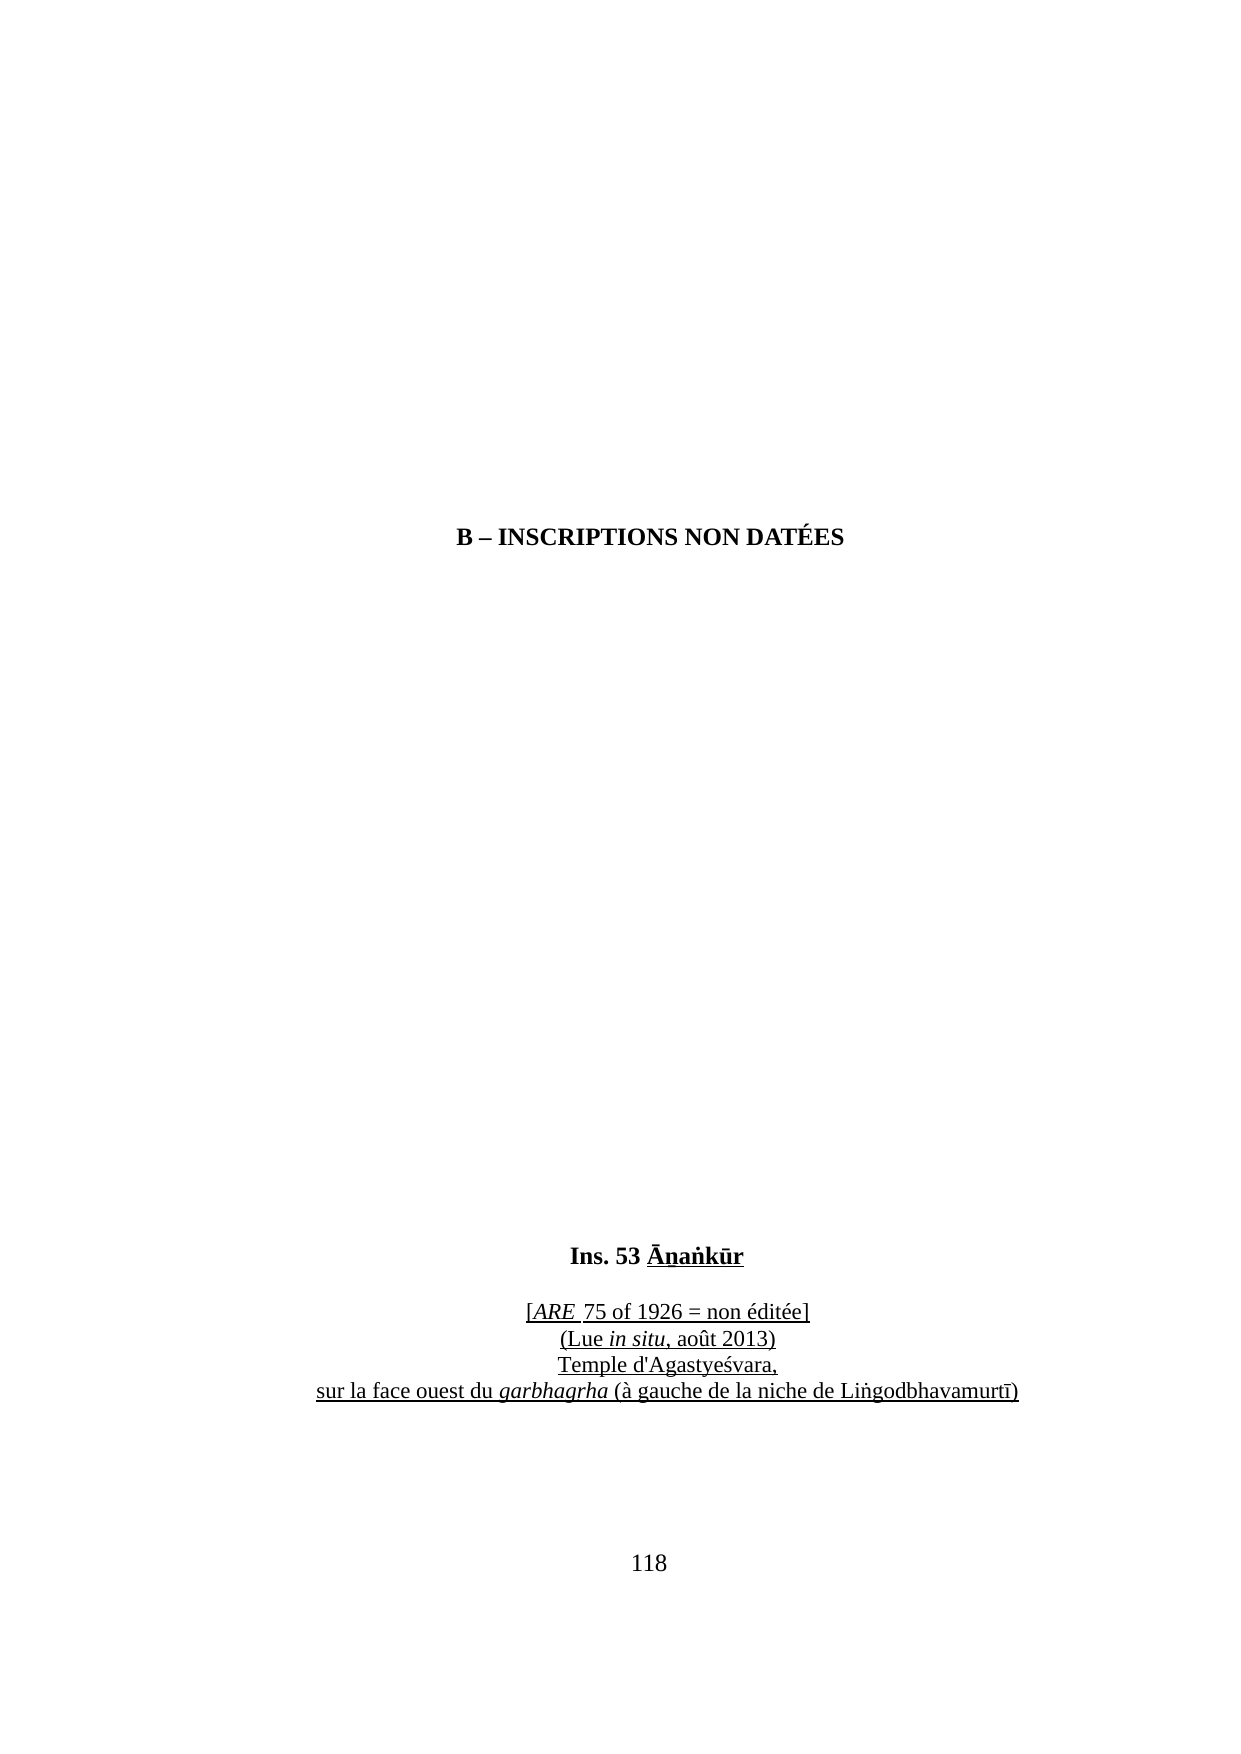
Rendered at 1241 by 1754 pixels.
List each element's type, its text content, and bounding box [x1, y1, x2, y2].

text B – INSCRIPTIONS NON DATÉES [296, 522, 1004, 551]
text Temple d'Agastyeśvara, [298, 1351, 1037, 1377]
text Ins. 53 Āṉaṅkūr [252, 1241, 1061, 1270]
text (Lue in situ, août 2013) [298, 1325, 1037, 1351]
text [ARE 75 of 1926 = non éditée] [298, 1298, 1037, 1325]
text sur la face ouest du garbhagṛha (à gauche de la niche de Liṅgodbhavamurtī) [298, 1377, 1037, 1404]
